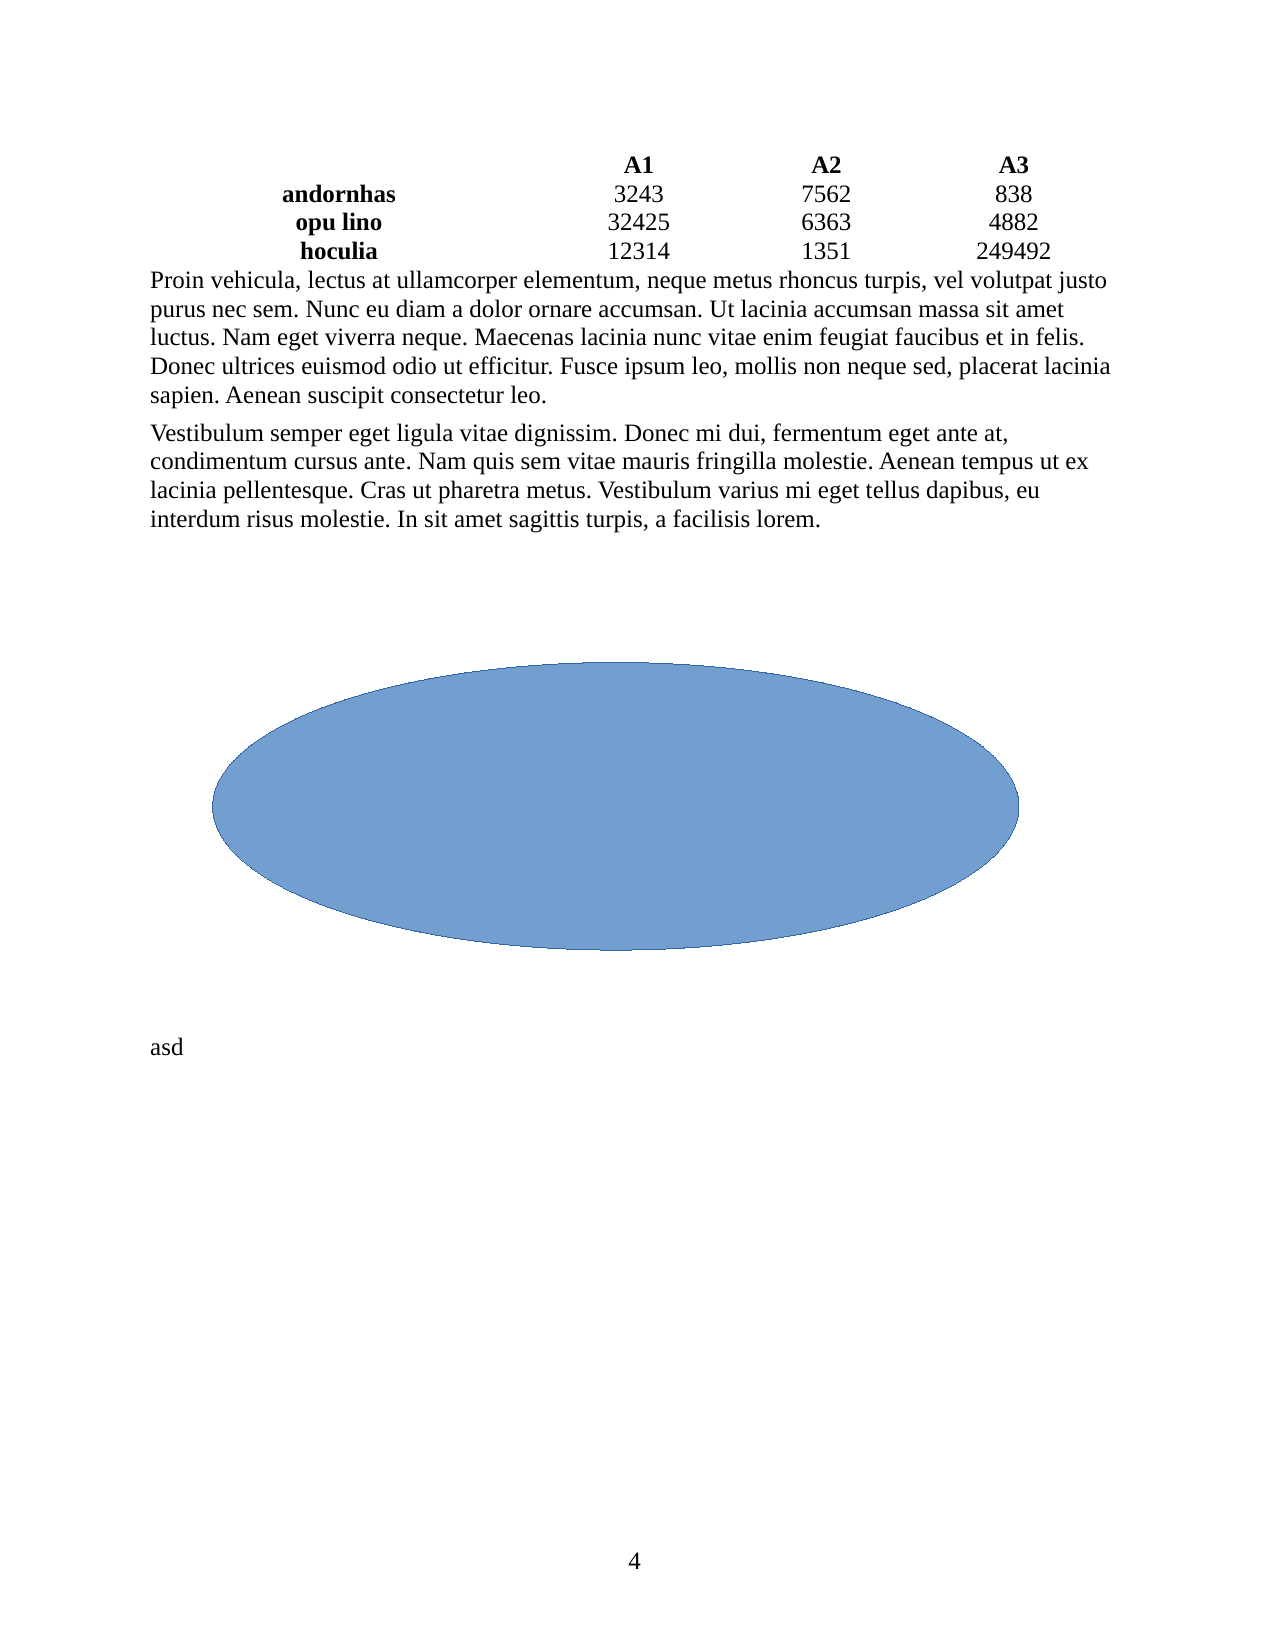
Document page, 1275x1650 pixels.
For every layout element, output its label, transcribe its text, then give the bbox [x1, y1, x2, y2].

table_cell 4882 [914, 208, 1114, 236]
table_cell 7562 [739, 179, 914, 207]
table_cell andornhas [139, 179, 539, 207]
table_cell 6363 [739, 208, 914, 236]
text Proin vehicula, lectus at ullamcorper elementum, neque metus rhoncus turpis, vel volutpat justo purus nec sem. Nunc eu diam a dolor ornare accumsan. Ut lacinia accumsan massa sit amet luctus. Nam eget viverra neque. Maecenas lacinia nunc vitae enim feugiat faucibus et in felis. Donec ultrices euismod odio ut efficitur. Fusce ipsum leo, mollis non neque sed, placerat lacinia sapien. Aenean suscipit consectetur leo. [150, 265, 1125, 409]
table_header A3 [914, 150, 1114, 179]
table_header [139, 150, 539, 179]
table_cell opu lino [139, 208, 539, 236]
table_cell 12314 [539, 236, 739, 265]
table_header A1 [539, 150, 739, 179]
table_cell 1351 [739, 236, 914, 265]
table_header A2 [739, 150, 914, 179]
table_cell hoculia [139, 236, 539, 265]
table_cell 3243 [539, 179, 739, 207]
table_cell 32425 [539, 208, 739, 236]
text Vestibulum semper eget ligula vitae dignissim. Donec mi dui, fermentum eget ante at, condimentum cursus ante. Nam quis sem vitae mauris fringilla molestie. Aenean tempus ut ex lacinia pellentesque. Cras ut pharetra metus. Vestibulum varius mi eget tellus dapibus, eu interdum risus molestie. In sit amet sagittis turpis, a facilisis lorem. [150, 418, 1125, 533]
text asd [150, 1032, 1125, 1061]
table_cell 838 [914, 179, 1114, 207]
table_cell 249492 [914, 236, 1114, 265]
